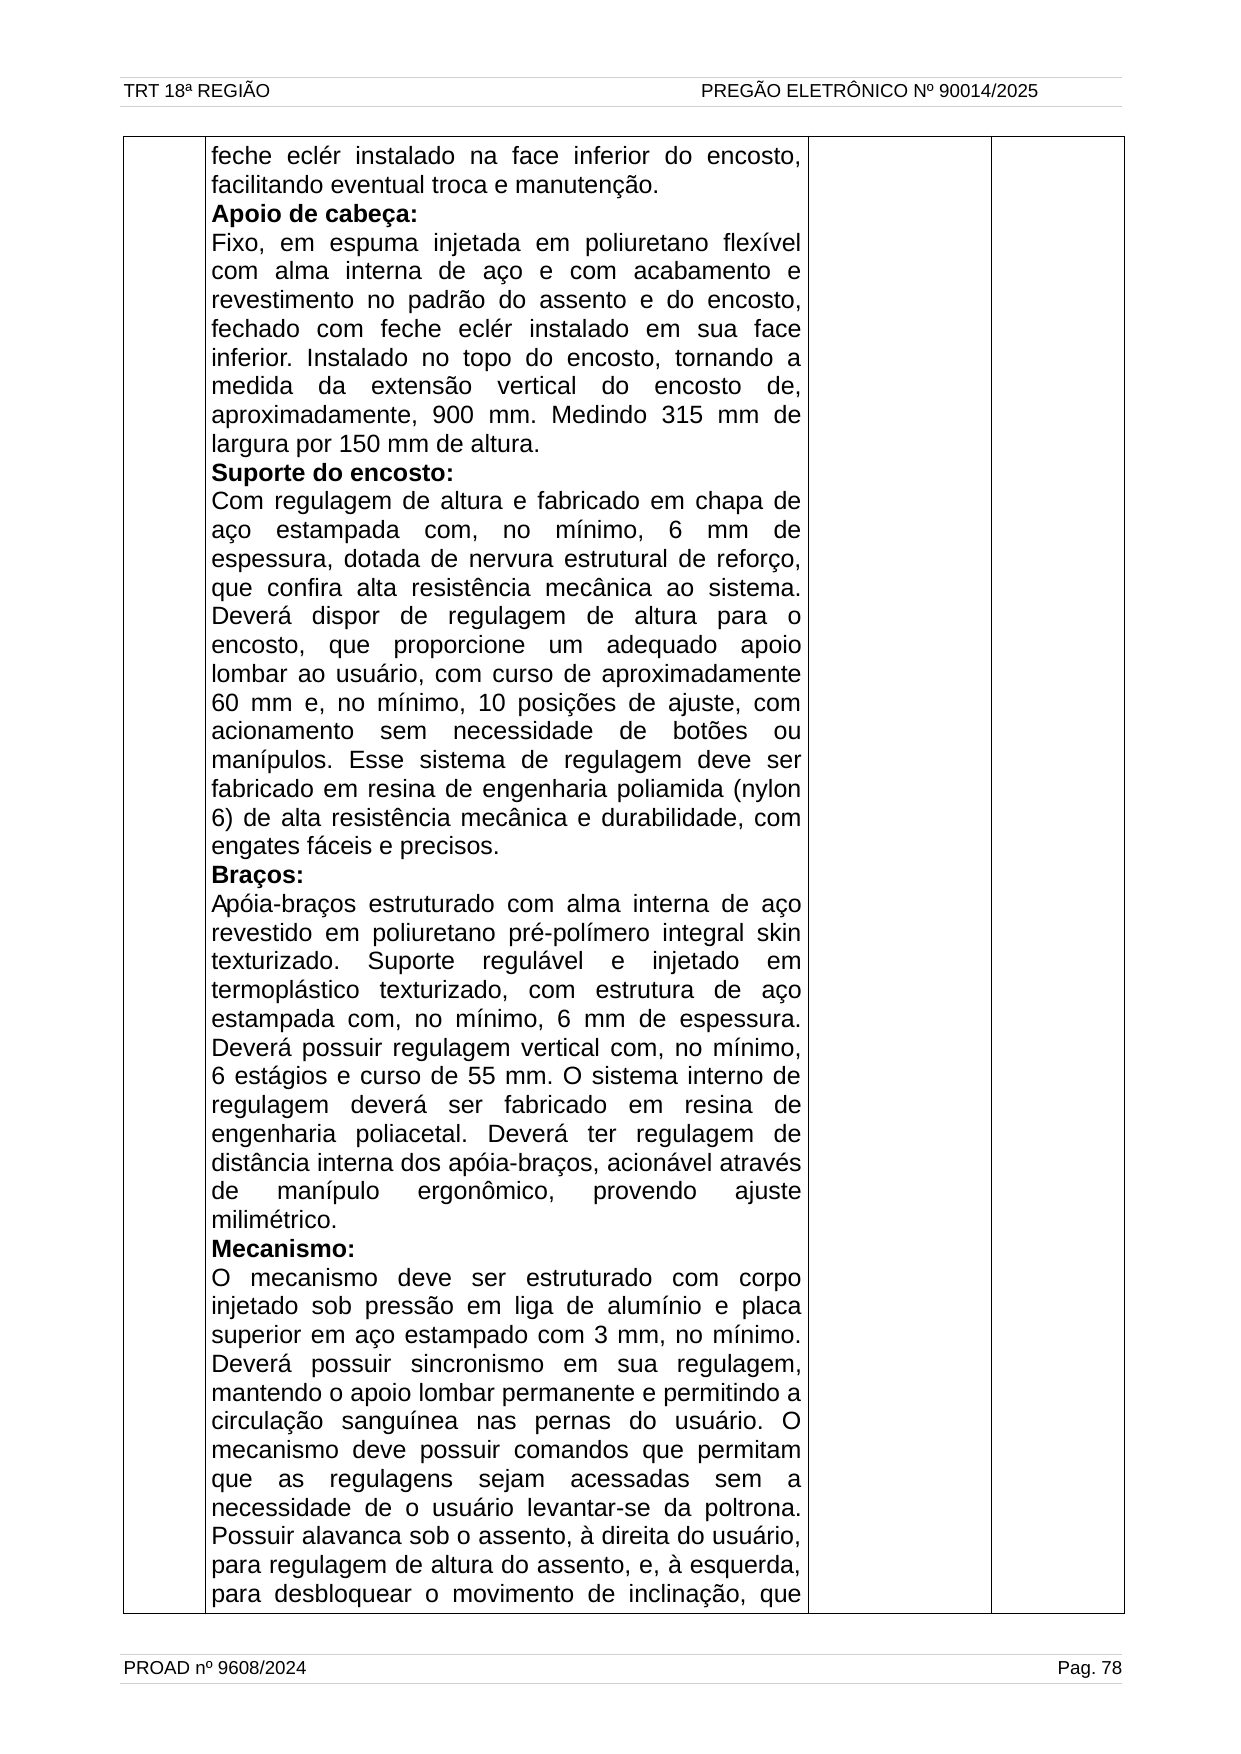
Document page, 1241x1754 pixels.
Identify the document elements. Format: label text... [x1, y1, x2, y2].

table_cell [992, 137, 1124, 1613]
table_cell [124, 137, 205, 1613]
table_cell [809, 137, 991, 1613]
table_cell feche eclér instalado na face inferior do encosto, facilitando eventual troca e manutenção. Apoio de cabeça: Fixo, em espuma injetada em poliuretano flexível com alma interna de aço e com acabamento e revestimento no padrão do assento e do encosto, fechado com feche eclér instalado em sua face inferior. Instalado no topo do encosto, tornando a medida da extensão vertical do encosto de, aproximadamente, 900 mm. Medindo 315 mm de largura por 150 mm de altura. Suporte do encosto: Com regulagem de altura e fabricado em chapa de aço estampada com, no mínimo, 6 mm de espessura, dotada de nervura estrutural de reforço, que confira alta resistência mecânica ao sistema. Deverá dispor de regulagem de altura para o encosto, que proporcione um adequado apoio lombar ao usuário, com curso de aproximadamente 60 mm e, no mínimo, 10 posições de ajuste, com acionamento sem necessidade de botões ou manípulos. Esse sistema de regulagem deve ser fabricado em resina de engenharia poliamida (nylon 6) de alta resistência mecânica e durabilidade, com engates fáceis e precisos. Braços: Apóia-braços estruturado com alma interna de aço revestido em poliuretano pré-polímero integral skin texturizado. Suporte regulável e injetado em termoplástico texturizado, com estrutura de aço estampada com, no mínimo, 6 mm de espessura. Deverá possuir regulagem vertical com, no mínimo, 6 estágios e curso de 55 mm. O sistema interno de regulagem deverá ser fabricado em resina de engenharia poliacetal. Deverá ter regulagem de distância interna dos apóia-braços, acionável através de manípulo ergonômico, provendo ajuste milimétrico. Mecanismo: O mecanismo deve ser estruturado com corpo injetado sob pressão em liga de alumínio e placa superior em aço estampado com 3 mm, no mínimo. Deverá possuir sincronismo em sua regulagem, mantendo o apoio lombar permanente e permitindo a circulação sanguínea nas pernas do usuário. O mecanismo deve possuir comandos que permitam que as regulagens sejam acessadas sem a necessidade de o usuário levantar-se da poltrona. Possuir alavanca sob o assento, à direita do usuário, para regulagem de altura do assento, e, à esquerda, para desbloquear o movimento de inclinação, que [206, 137, 808, 1613]
